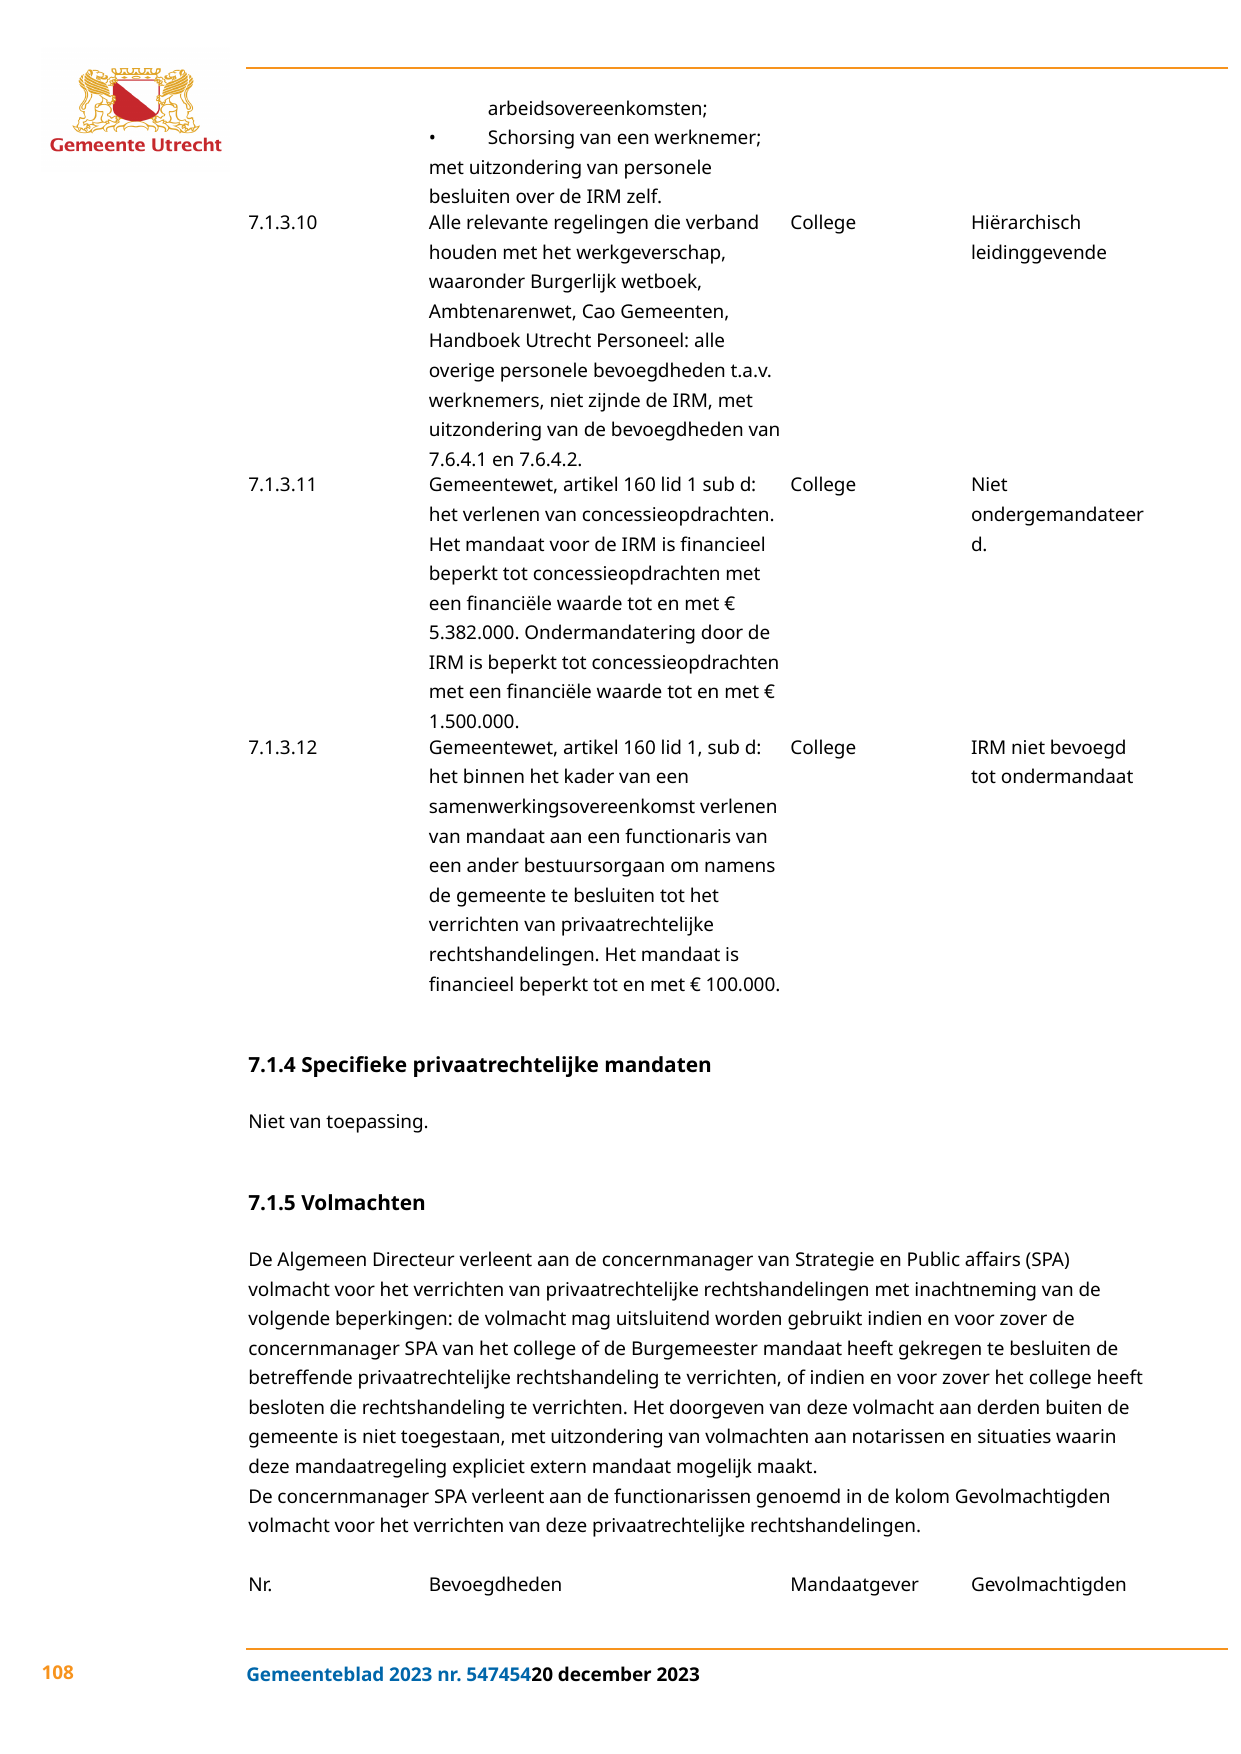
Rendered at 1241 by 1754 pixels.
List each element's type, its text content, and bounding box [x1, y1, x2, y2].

text De concernmanager SPA verleent aan de functionarissen genoemd in de kolom Gevolmachtigden volmacht voor het verrichten van deze privaatrechtelijke rechtshandelingen. [248, 1483, 1152, 1538]
table_cell 7.1.3.11 [248, 472, 429, 734]
table_cell Gemeentewet, artikel 160 lid 1, sub d: het binnen het kader van een samenwerkingsovereenkomst verlenen van mandaat aan een functionaris van een ander bestuursorgaan om namens de gemeente te besluiten tot het verrichten van privaatrechtelijke rechtshandelingen. Het mandaat is financieel beperkt tot en met € 100.000. [429, 734, 790, 996]
table_cell arbeidsovereenkomsten; Schorsing van een werknemer; met uitzondering van personele besluiten over de IRM zelf. [429, 95, 790, 209]
table_cell College [790, 472, 971, 734]
table_cell College [790, 734, 971, 996]
text 7.1.4 Specifieke privaatrechtelijke mandaten [248, 1050, 1152, 1078]
table_cell [790, 95, 971, 209]
table_cell Gemeentewet, artikel 160 lid 1 sub d: het verlenen van concessieopdrachten. Het mandaat voor de IRM is financieel beperkt tot concessieopdrachten met een financiële waarde tot en met € 5.382.000. Ondermandatering door de IRM is beperkt tot concessieopdrachten met een financiële waarde tot en met € 1.500.000. [429, 472, 790, 734]
table_header Gevolmachtigden [971, 1572, 1152, 1597]
table_header Mandaatgever [790, 1572, 971, 1597]
text 7.1.5 Volmachten [248, 1188, 1152, 1217]
text De Algemeen Directeur verleent aan de concernmanager van Strategie en Public affairs (SPA) volmacht voor het verrichten van privaatrechtelijke rechtshandelingen met inachtneming van de volgende beperkingen: de volmacht mag uitsluitend worden gebruikt indien en voor zover de concernmanager SPA van het college of de Burgemeester mandaat heeft gekregen te besluiten de betreffende privaatrechtelijke rechtshandeling te verrichten, of indien en voor zover het college heeft besloten die rechtshandeling te verrichten. Het doorgeven van deze volmacht aan derden buiten de gemeente is niet toegestaan, met uitzondering van volmachten aan notarissen en situaties waarin deze mandaatregeling expliciet extern mandaat mogelijk maakt. [248, 1246, 1152, 1479]
table_cell IRM niet bevoegd tot ondermandaat [971, 734, 1152, 996]
text Niet van toepassing. [248, 1108, 1152, 1134]
table_cell Hiërarchisch leidinggevende [971, 209, 1152, 472]
table_cell 7.1.3.12 [248, 734, 429, 996]
table_cell [248, 95, 429, 209]
table_cell Alle relevante regelingen die verband houden met het werkgeverschap, waaronder Burgerlijk wetboek, Ambtenarenwet, Cao Gemeenten, Handboek Utrecht Personeel: alle overige personele bevoegdheden t.a.v. werknemers, niet zijnde de IRM, met uitzondering van de bevoegdheden van 7.6.4.1 en 7.6.4.2. [429, 209, 790, 472]
picture [41, 47, 231, 172]
table_cell 7.1.3.10 [248, 209, 429, 472]
table_header Bevoegdheden [429, 1572, 790, 1597]
table_header Nr. [248, 1572, 429, 1597]
table_cell Niet ondergemandateerd. [971, 472, 1152, 734]
table_cell [971, 95, 1152, 209]
table_cell College [790, 209, 971, 472]
